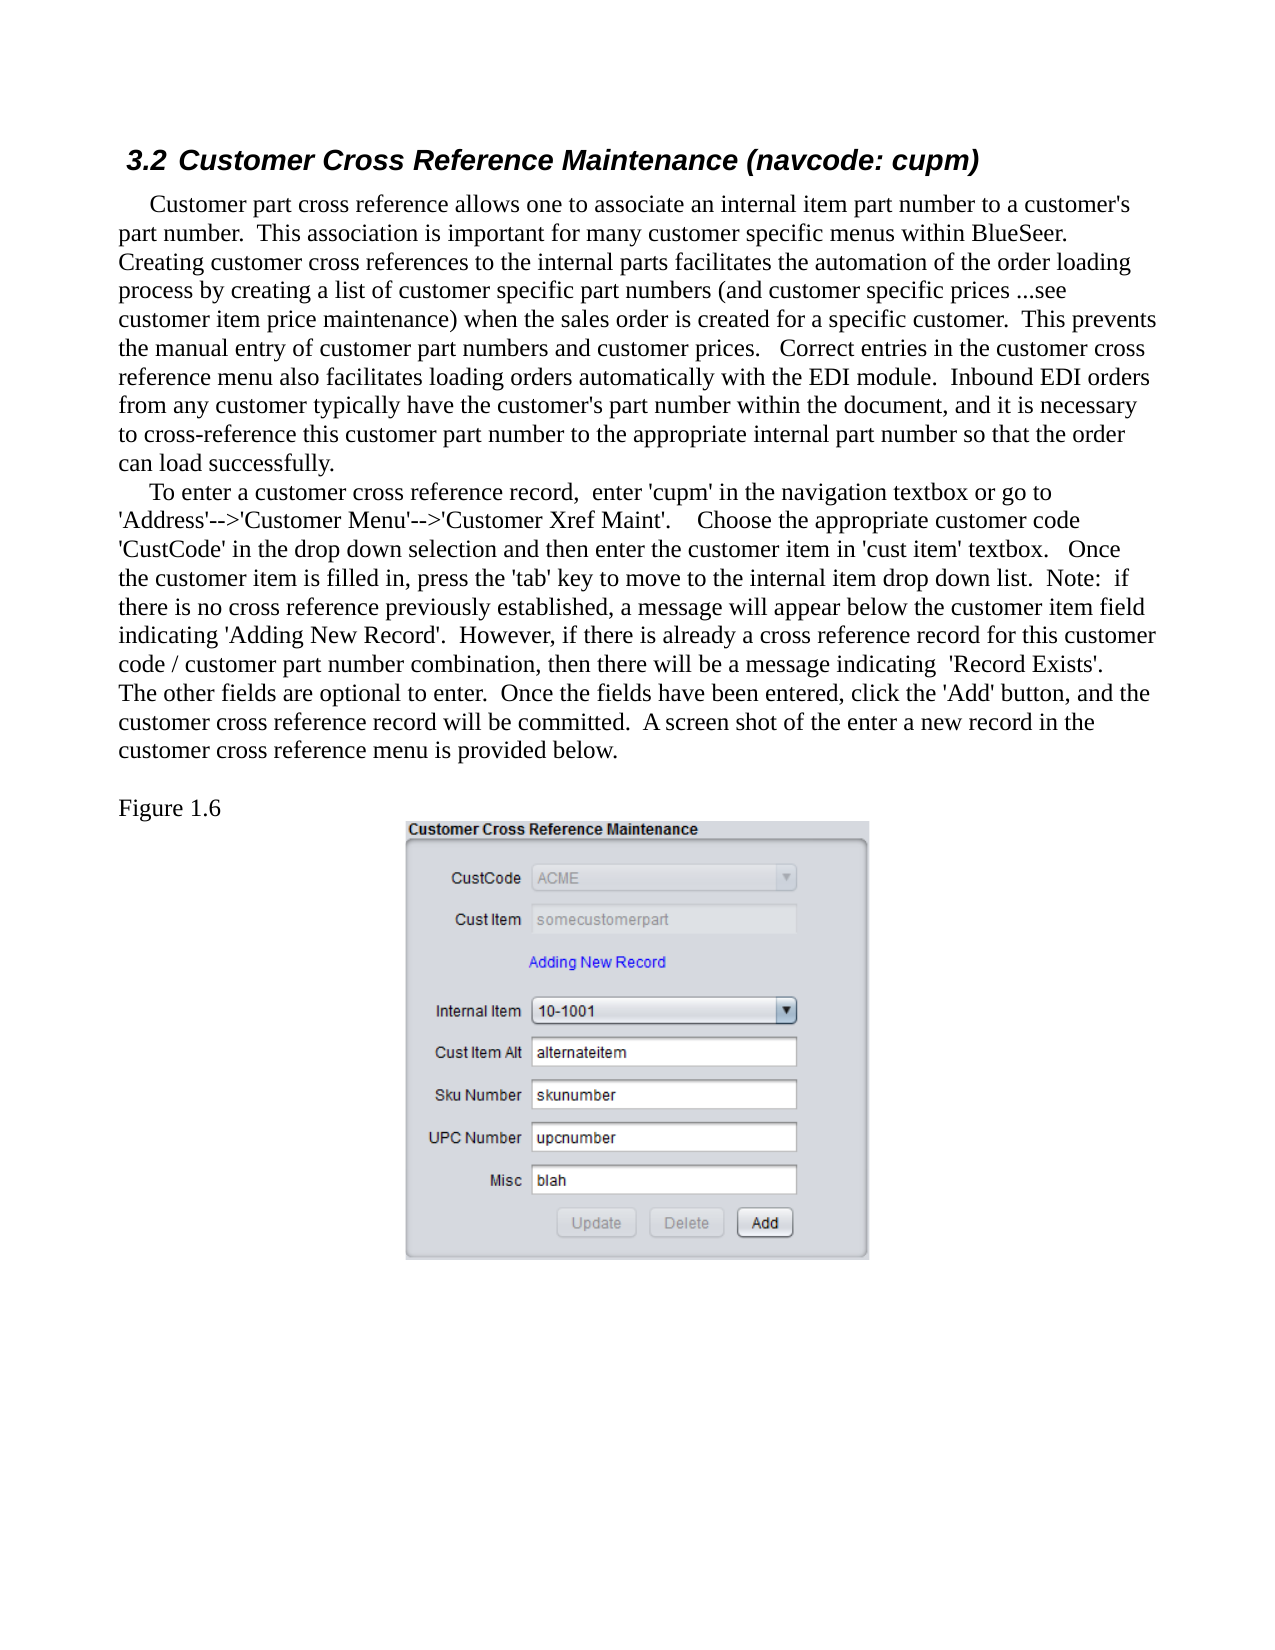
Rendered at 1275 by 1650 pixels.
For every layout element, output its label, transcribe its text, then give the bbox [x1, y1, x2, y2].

text To enter a customer cross reference record, enter 'cupm' in the navigation textbox or go to 'Address'-->'Customer Menu'-->'Customer Xref Maint'. Choose the appropriate customer code 'CustCode' in the drop down selection and then enter the customer item in 'cust item' textbox. Once the customer item is filled in, press the 'tab' key to move to the internal item drop down list. Note: if there is no cross reference previously established, a message will appear below the customer item field indicating 'Adding New Record'. However, if there is already a cross reference record for this customer code / customer part number combination, then there will be a message indicating 'Record Exists'. The other fields are optional to enter. Once the fields have been entered, click the 'Add' button, and the customer cross reference record will be committed. A screen shot of the enter a new record in the customer cross reference menu is provided below. [118, 477, 1157, 764]
picture [405, 821, 870, 1260]
subtitle Customer Cross Reference Maintenance (navcode: cupm) [118, 143, 1157, 177]
text Figure 1.6 [118, 793, 1157, 822]
text Customer part cross reference allows one to associate an internal item part number to a customer's part number. This association is important for many customer specific menus within BlueSeer. Creating customer cross references to the internal parts facilitates the automation of the order loading process by creating a list of customer specific part numbers (and customer specific prices ...see customer item price maintenance) when the sales order is created for a specific customer. This prevents the manual entry of customer part numbers and customer prices. Correct entries in the customer cross reference menu also facilitates loading orders automatically with the EDI module. Inbound EDI orders from any customer typically have the customer's part number within the document, and it is necessary to cross-reference this customer part number to the appropriate internal part number so that the order can load successfully. [118, 189, 1157, 477]
